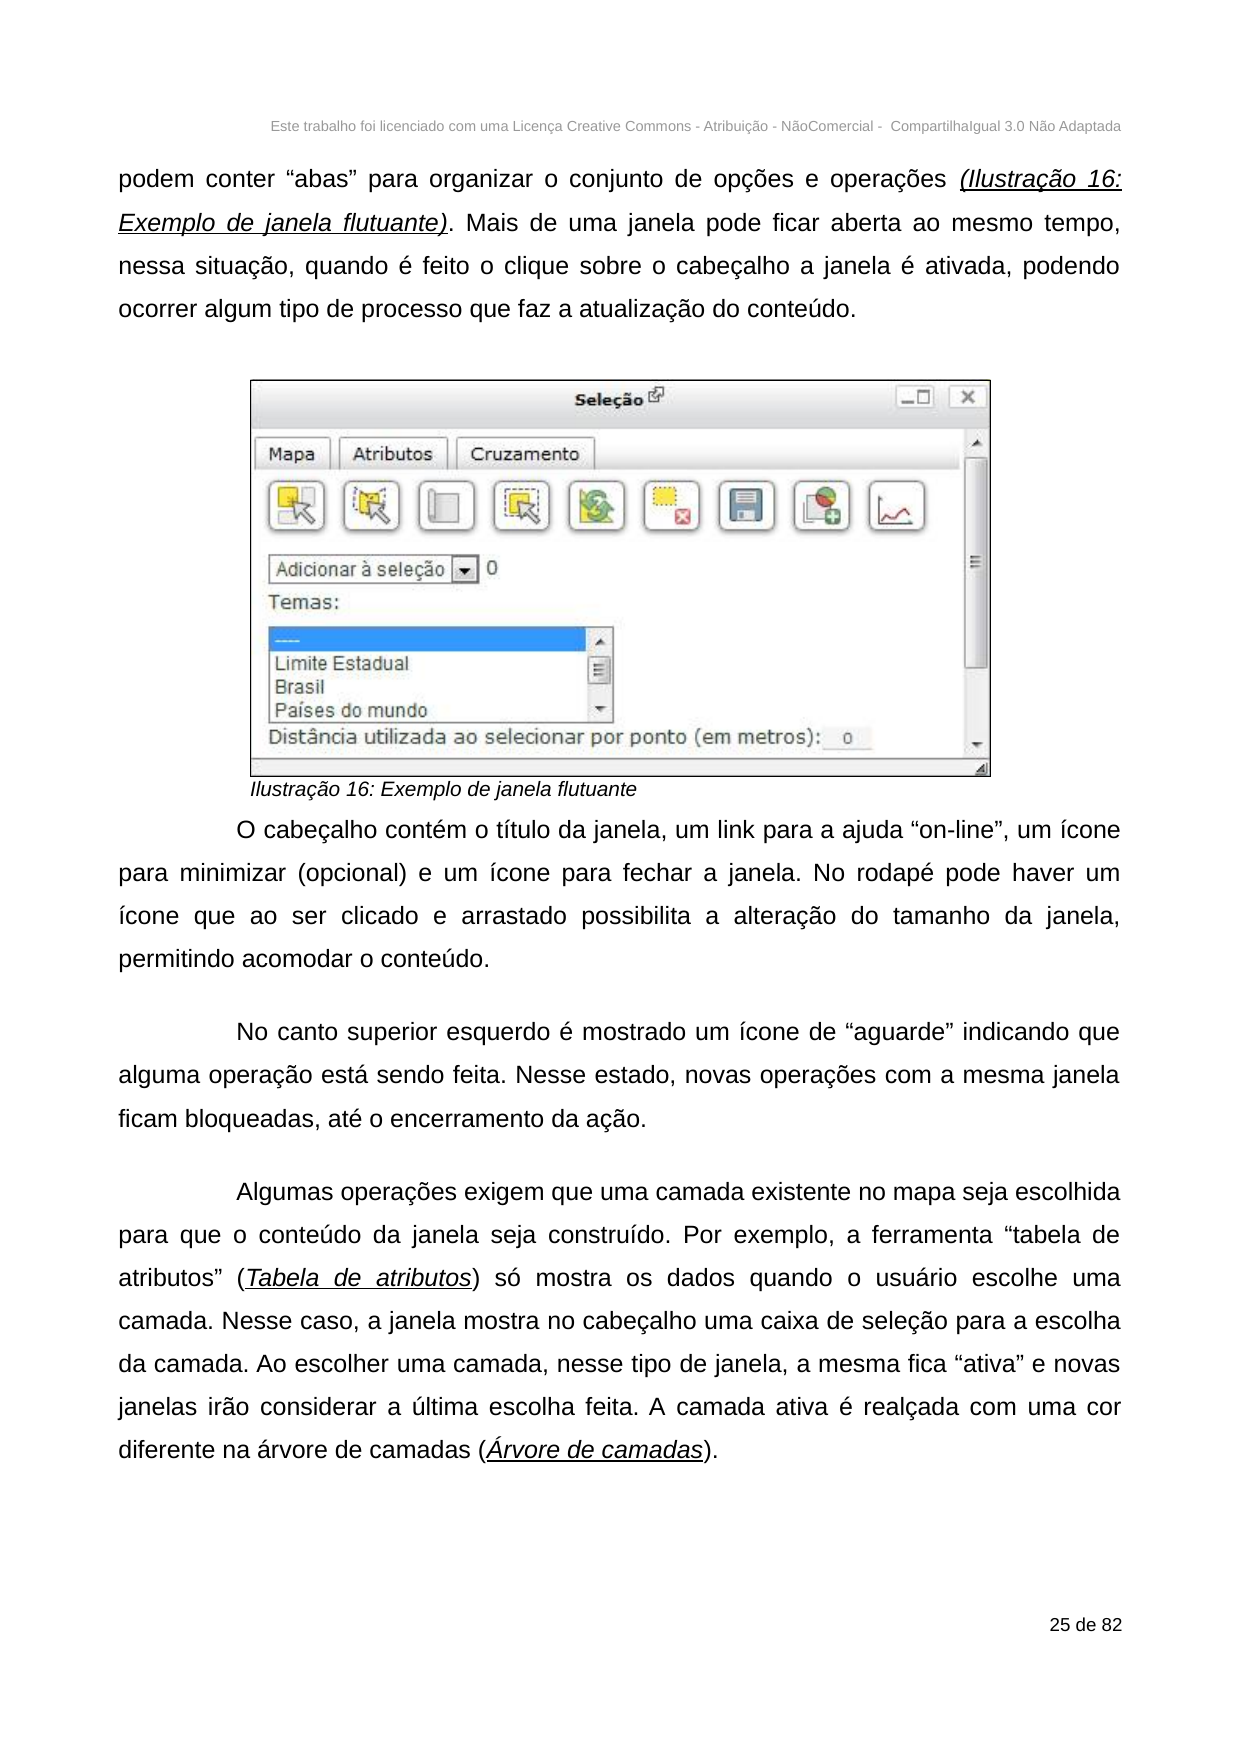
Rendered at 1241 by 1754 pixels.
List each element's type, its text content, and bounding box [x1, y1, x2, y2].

picture [251, 381, 990, 776]
text Algumas operações exigem que uma camada existente no mapa seja escolhida para que o conteúdo da janela seja construído. Por exemplo, a ferramenta “tabela de atributos” (Tabela de atributos) só mostra os dados quando o usuário escolhe uma camada. Nesse caso, a janela mostra no cabeçalho uma caixa de seleção para a escolha da camada. Ao escolher uma camada, nesse tipo de janela, a mesma fica “ativa” e novas janelas irão considerar a última escolha feita. A camada ativa é realçada com uma cor diferente na árvore de camadas (Árvore de camadas). [118, 1177, 1122, 1464]
text podem conter “abas” para organizar o conjunto de opções e operações (Ilustração 16: Exemplo de janela flutuante). Mais de uma janela pode ficar aberta ao mesmo tempo, nessa situação, quando é feito o clique sobre o cabeçalho a janela é ativada, podendo ocorrer algum tipo de processo que faz a atualização do conteúdo. [118, 164, 1122, 322]
text No canto superior esquerdo é mostrado um ícone de “aguarde” indicando que alguma operação está sendo feita. Nesse estado, novas operações com a mesma janela ficam bloqueadas, até o encerramento da ação. [118, 1017, 1122, 1132]
text Ilustração 16: Exemplo de janela flutuante [250, 777, 990, 800]
text O cabeçalho contém o título da janela, um link para a ajuda “on-line”, um ícone para minimizar (opcional) e um ícone para fechar a janela. No rodapé pode haver um ícone que ao ser clicado e arrastado possibilita a alteração do tamanho da janela, permitindo acomodar o conteúdo. [118, 367, 1122, 973]
